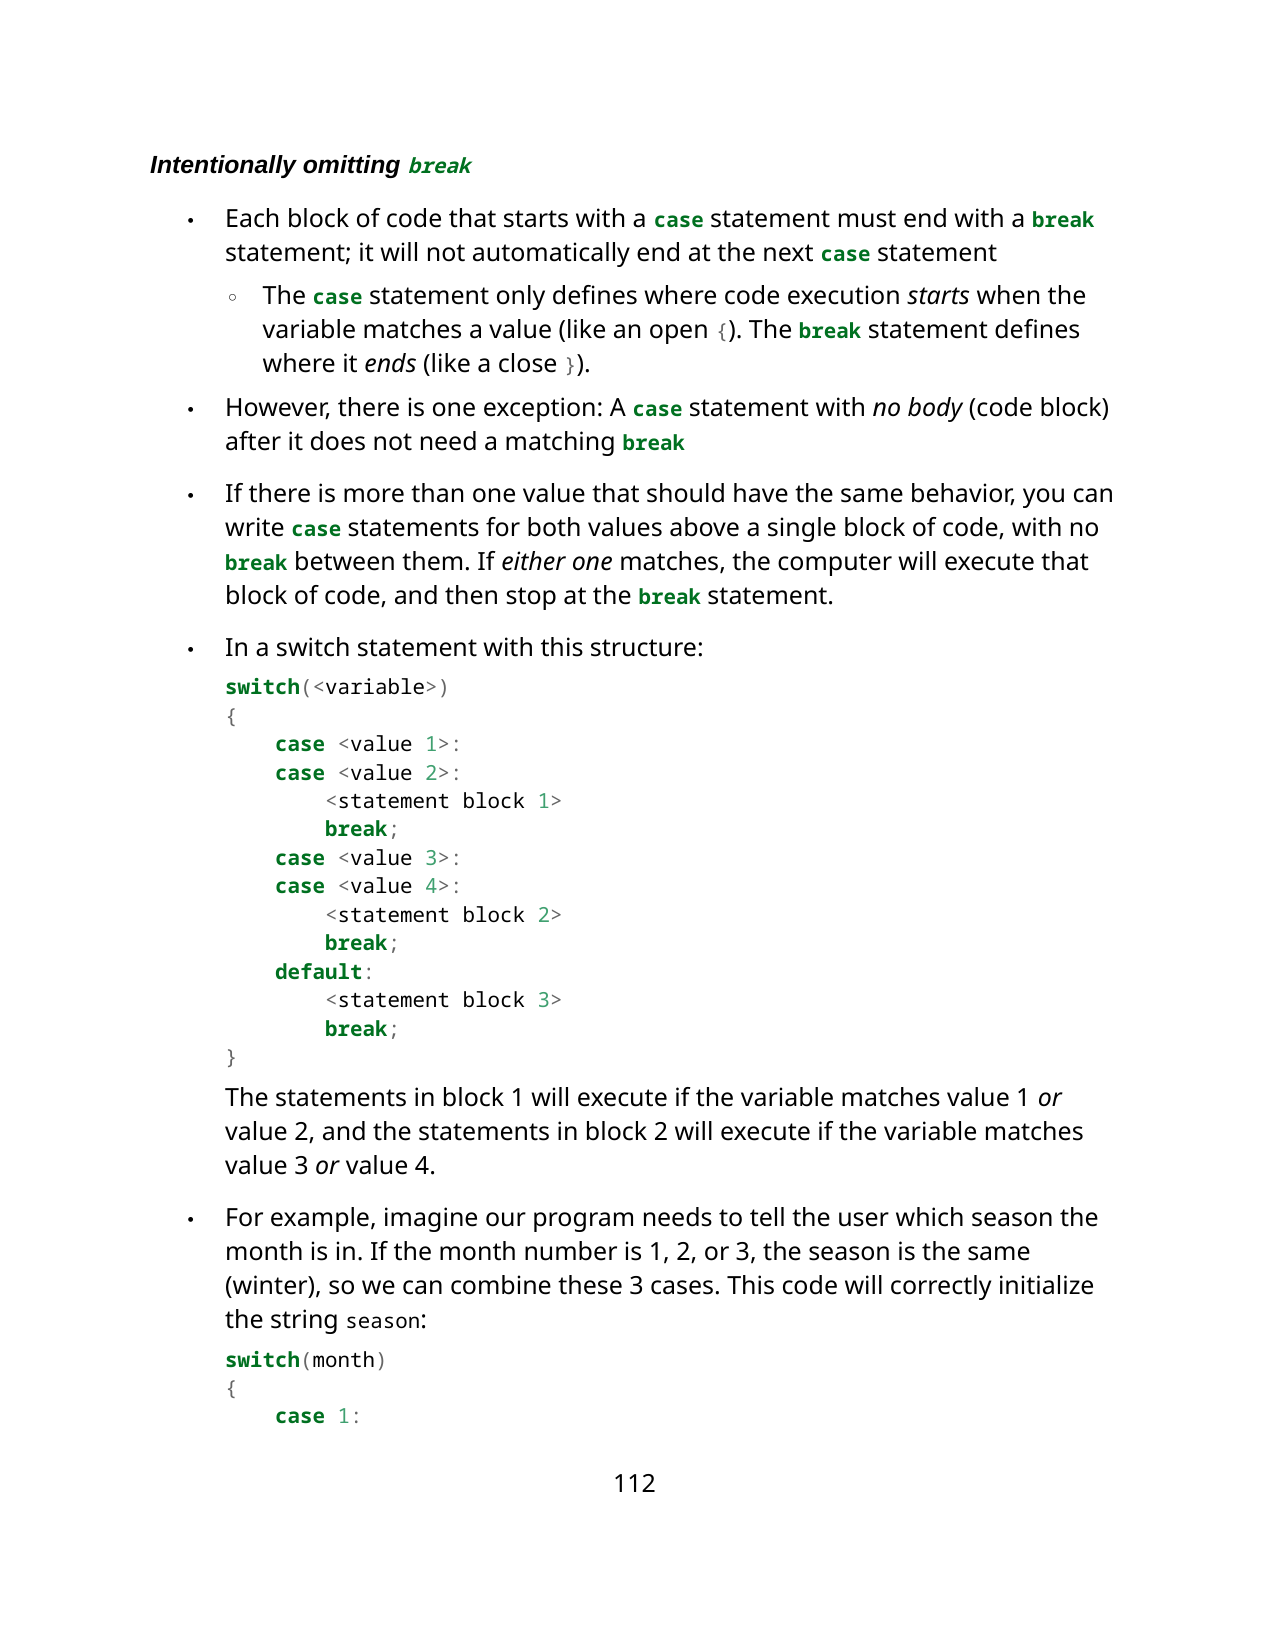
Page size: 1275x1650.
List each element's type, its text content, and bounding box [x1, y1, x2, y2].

list { [187, 701, 1125, 729]
list The case statement only defines where code execution starts when the variable matches a value (like an open {). The break statement defines where it ends (like a close }). [225, 278, 1125, 380]
list If there is more than one value that should have the same behavior, you can write case statements for both values above a single block of code, with no break between them. If either one matches, the computer will execute that block of code, and then stop at the break statement. [187, 475, 1125, 611]
list case 1: [187, 1402, 1125, 1430]
list case <value 3>: [187, 843, 1125, 871]
list case <value 2>: [187, 758, 1125, 786]
list { [187, 1373, 1125, 1402]
list default: [187, 957, 1125, 985]
list case <value 4>: [187, 871, 1125, 900]
list However, there is one exception: A case statement with no body (code block) after it does not need a matching break [187, 389, 1125, 457]
list For example, imagine our program needs to tell the user which season the month is in. If the month number is 1, 2, or 3, the season is the same (winter), so we can combine these 3 cases. This code will correctly initialize the string season: [187, 1199, 1125, 1336]
subtitle Intentionally omitting break [150, 150, 1125, 179]
list Each block of code that starts with a case statement must end with a break statement; it will not automatically end at the next case statement [187, 201, 1125, 269]
list } [187, 1042, 1125, 1071]
list <statement block 1> [187, 786, 1125, 814]
list break; [187, 814, 1125, 843]
list case <value 1>: [187, 729, 1125, 758]
list <statement block 3> [187, 985, 1125, 1014]
list break; [187, 928, 1125, 957]
list break; [187, 1014, 1125, 1042]
list switch(month) [187, 1345, 1125, 1373]
list switch(<variable>) [187, 672, 1125, 701]
list The statements in block 1 will execute if the variable matches value 1 or value 2, and the statements in block 2 will execute if the variable matches value 3 or value 4. [187, 1079, 1125, 1182]
list In a switch statement with this structure: [187, 629, 1125, 663]
list <statement block 2> [187, 900, 1125, 928]
